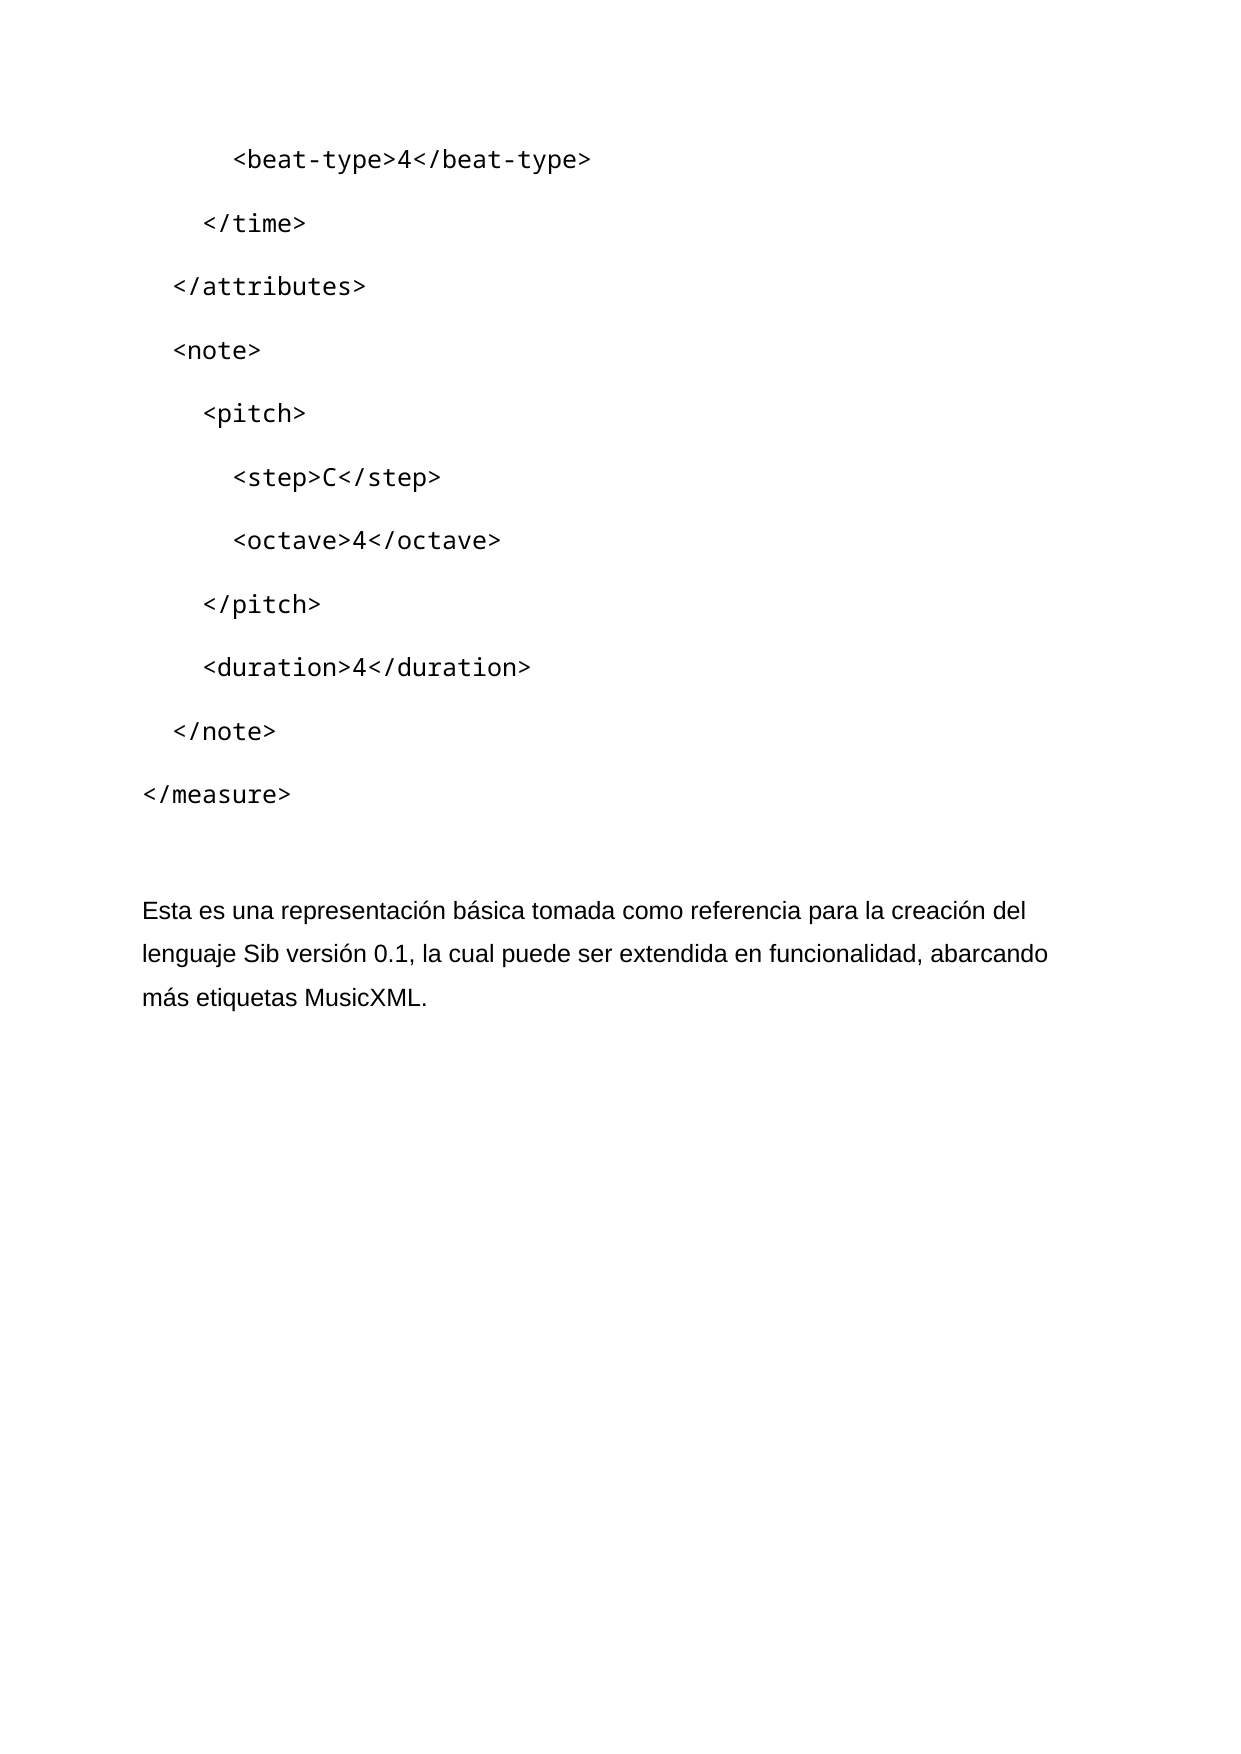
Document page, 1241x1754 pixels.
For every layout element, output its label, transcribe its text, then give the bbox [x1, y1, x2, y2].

text <step>C</step> [142, 459, 1098, 493]
text </attributes> [142, 269, 1098, 303]
text </measure> [142, 777, 1098, 811]
text </pitch> [142, 587, 1098, 621]
text </time> [142, 205, 1098, 239]
text <duration>4</duration> [142, 650, 1098, 684]
text <beat-type>4</beat-type> [142, 142, 1098, 176]
text <note> [142, 332, 1098, 366]
text <octave>4</octave> [142, 523, 1098, 557]
text Esta es una representación básica tomada como referencia para la creación del lenguaje Sib versión 0.1, la cual puede ser extendida en funcionalidad, abarcando más etiquetas MusicXML. [142, 896, 1098, 1011]
text </note> [142, 714, 1098, 748]
text <pitch> [142, 396, 1098, 430]
